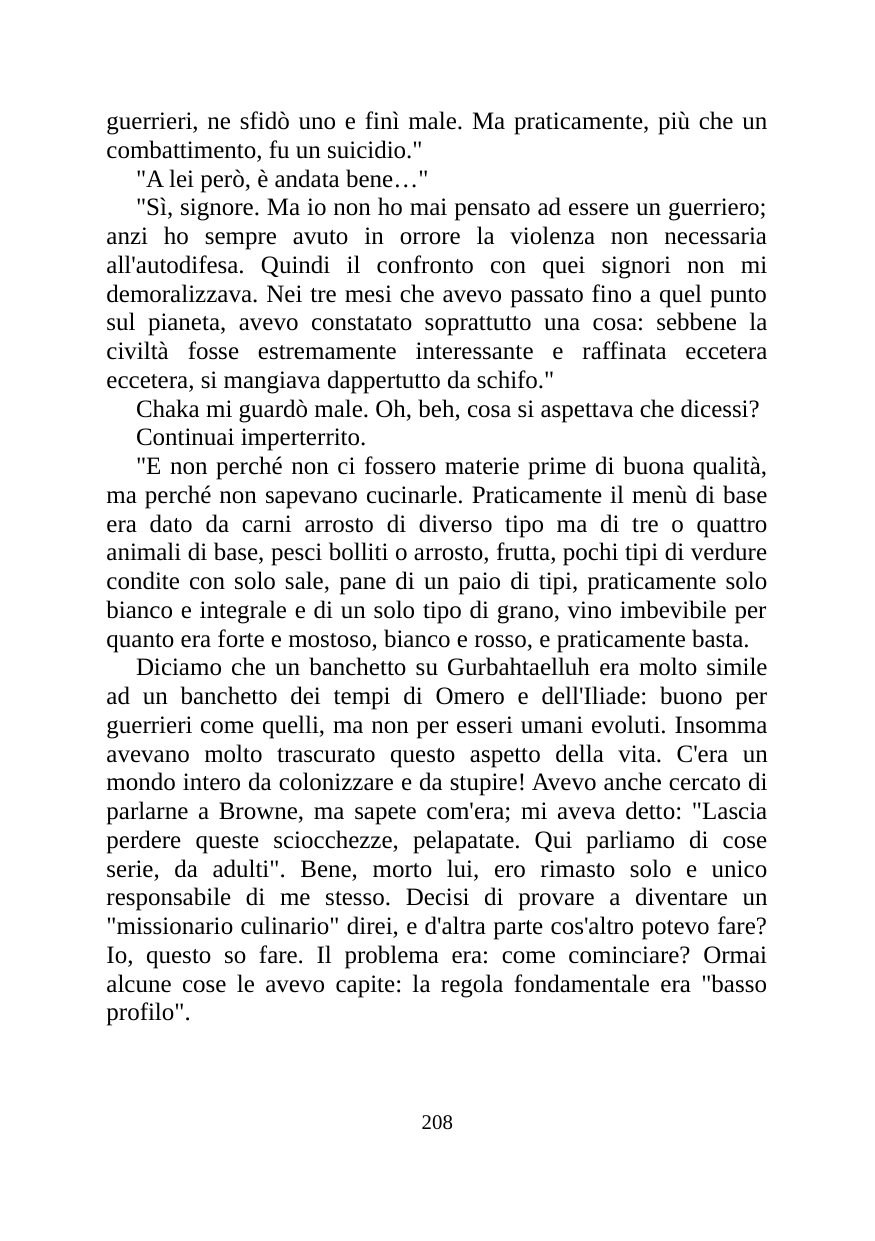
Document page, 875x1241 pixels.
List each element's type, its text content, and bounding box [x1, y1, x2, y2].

text "A lei però, è andata bene…" [106, 164, 768, 192]
text "E non perché non ci fossero materie prime di buona qualità, ma perché non sapevano cucinarle. Praticamente il menù di base era dato da carni arrosto di diverso tipo ma di tre o quattro animali di base, pesci bolliti o arrosto, frutta, pochi tipi di verdure condite con solo sale, pane di un paio di tipi, praticamente solo bianco e integrale e di un solo tipo di grano, vino imbevibile per quanto era forte e mostoso, bianco e rosso, e praticamente basta. [106, 451, 768, 652]
text Chaka mi guardò male. Oh, beh, cosa si aspettava che dicessi? [106, 394, 768, 422]
text guerrieri, ne sfidò uno e finì male. Ma praticamente, più che un combattimento, fu un suicidio." [106, 106, 768, 164]
text "Sì, signore. Ma io non ho mai pensato ad essere un guerriero; anzi ho sempre avuto in orrore la violenza non necessaria all'autodifesa. Quindi il confronto con quei signori non mi demoralizzava. Nei tre mesi che avevo passato fino a quel punto sul pianeta, avevo constatato soprattutto una cosa: sebbene la civiltà fosse estremamente interessante e raffinata eccetera eccetera, si mangiava dappertutto da schifo." [106, 192, 768, 394]
text Diciamo che un banchetto su Gurbahtaelluh era molto simile ad un banchetto dei tempi di Omero e dell'Iliade: buono per guerrieri come quelli, ma non per esseri umani evoluti. Insomma avevano molto trascurato questo aspetto della vita. C'era un mondo intero da colonizzare e da stupire! Avevo anche cercato di parlarne a Browne, ma sapete com'era; mi aveva detto: "Lascia perdere queste sciocchezze, pelapatate. Qui parliamo di cose serie, da adulti". Bene, morto lui, ero rimasto solo e unico responsabile di me stesso. Decisi di provare a diventare un "missionario culinario" direi, e d'altra parte cos'altro potevo fare? Io, questo so fare. Il problema era: come cominciare? Ormai alcune cose le avevo capite: la regola fondamentale era "basso profilo". [106, 652, 768, 1026]
text Continuai imperterrito. [106, 422, 768, 451]
